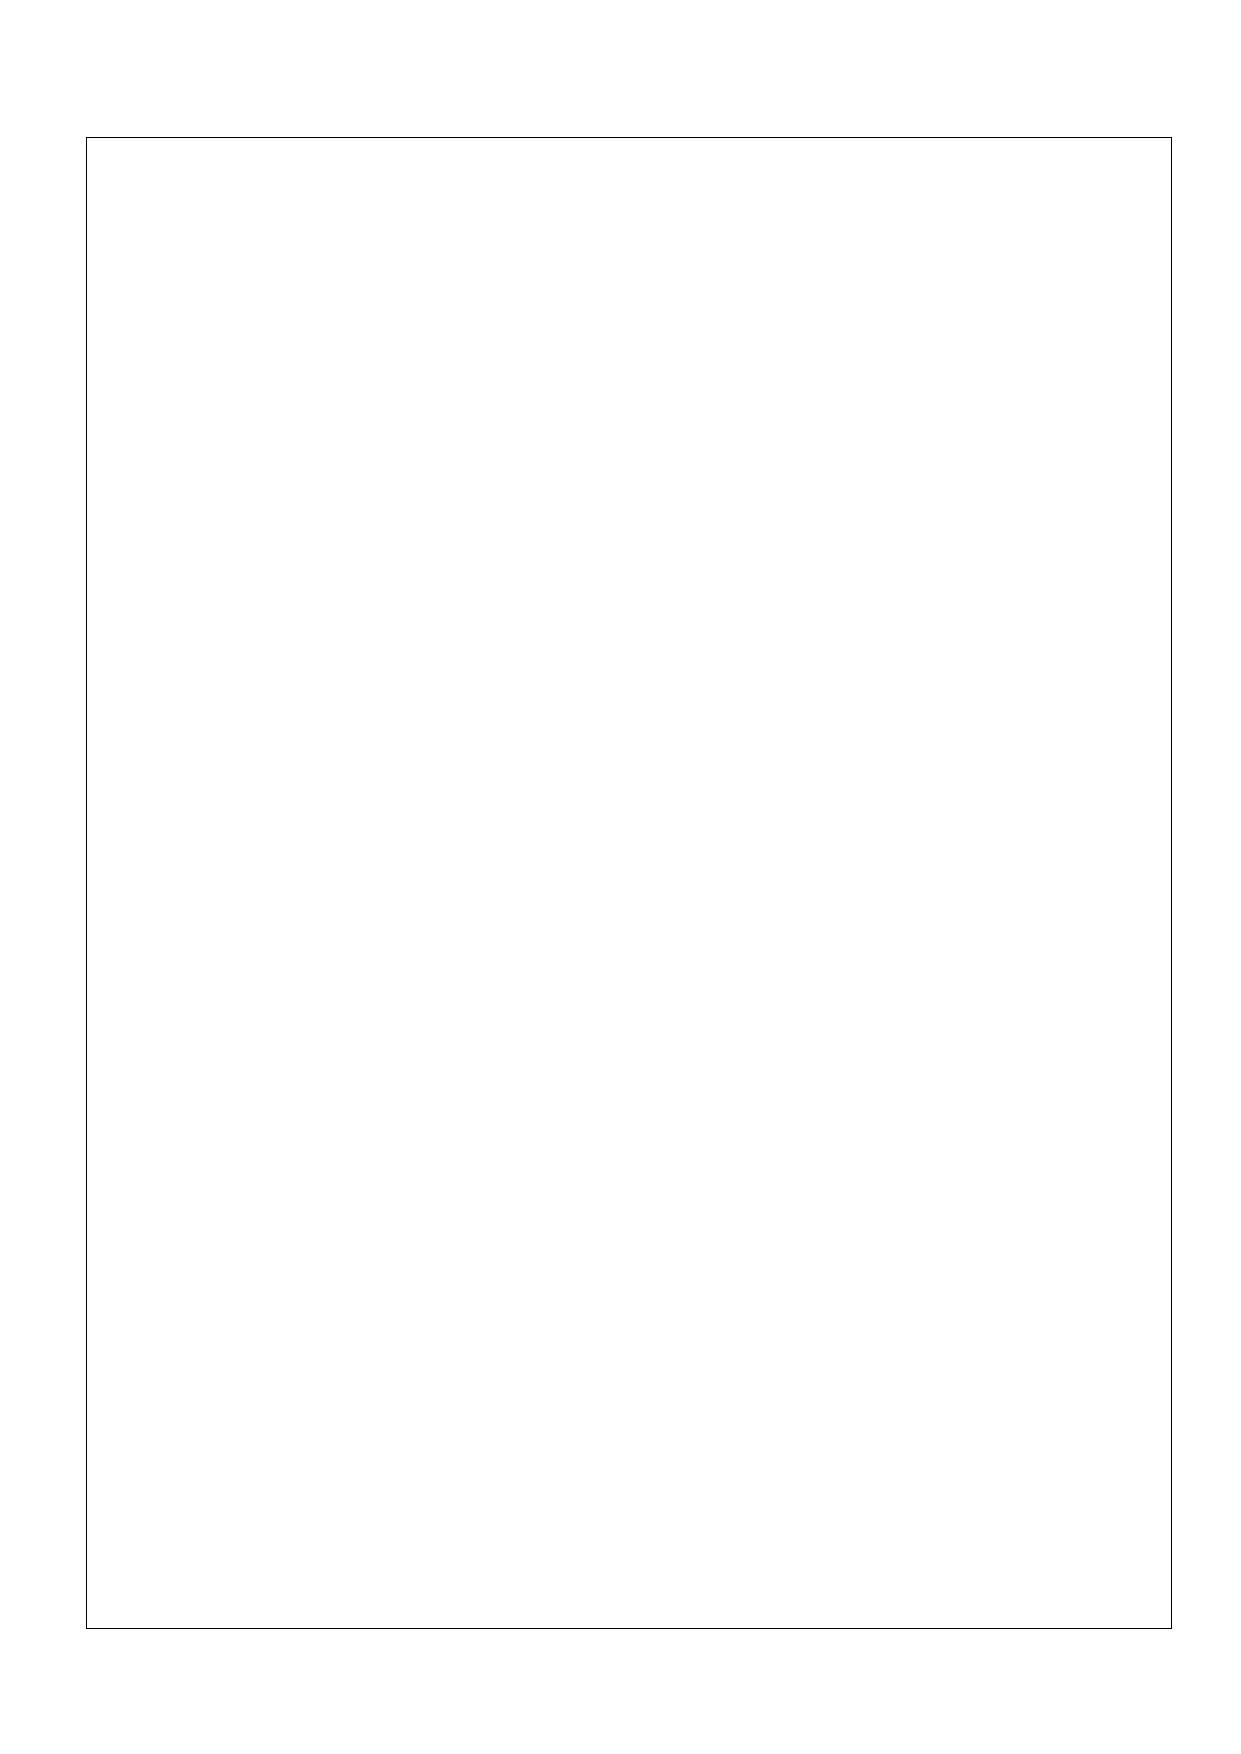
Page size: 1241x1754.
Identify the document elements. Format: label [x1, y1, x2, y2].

table_header [87, 138, 1171, 1628]
